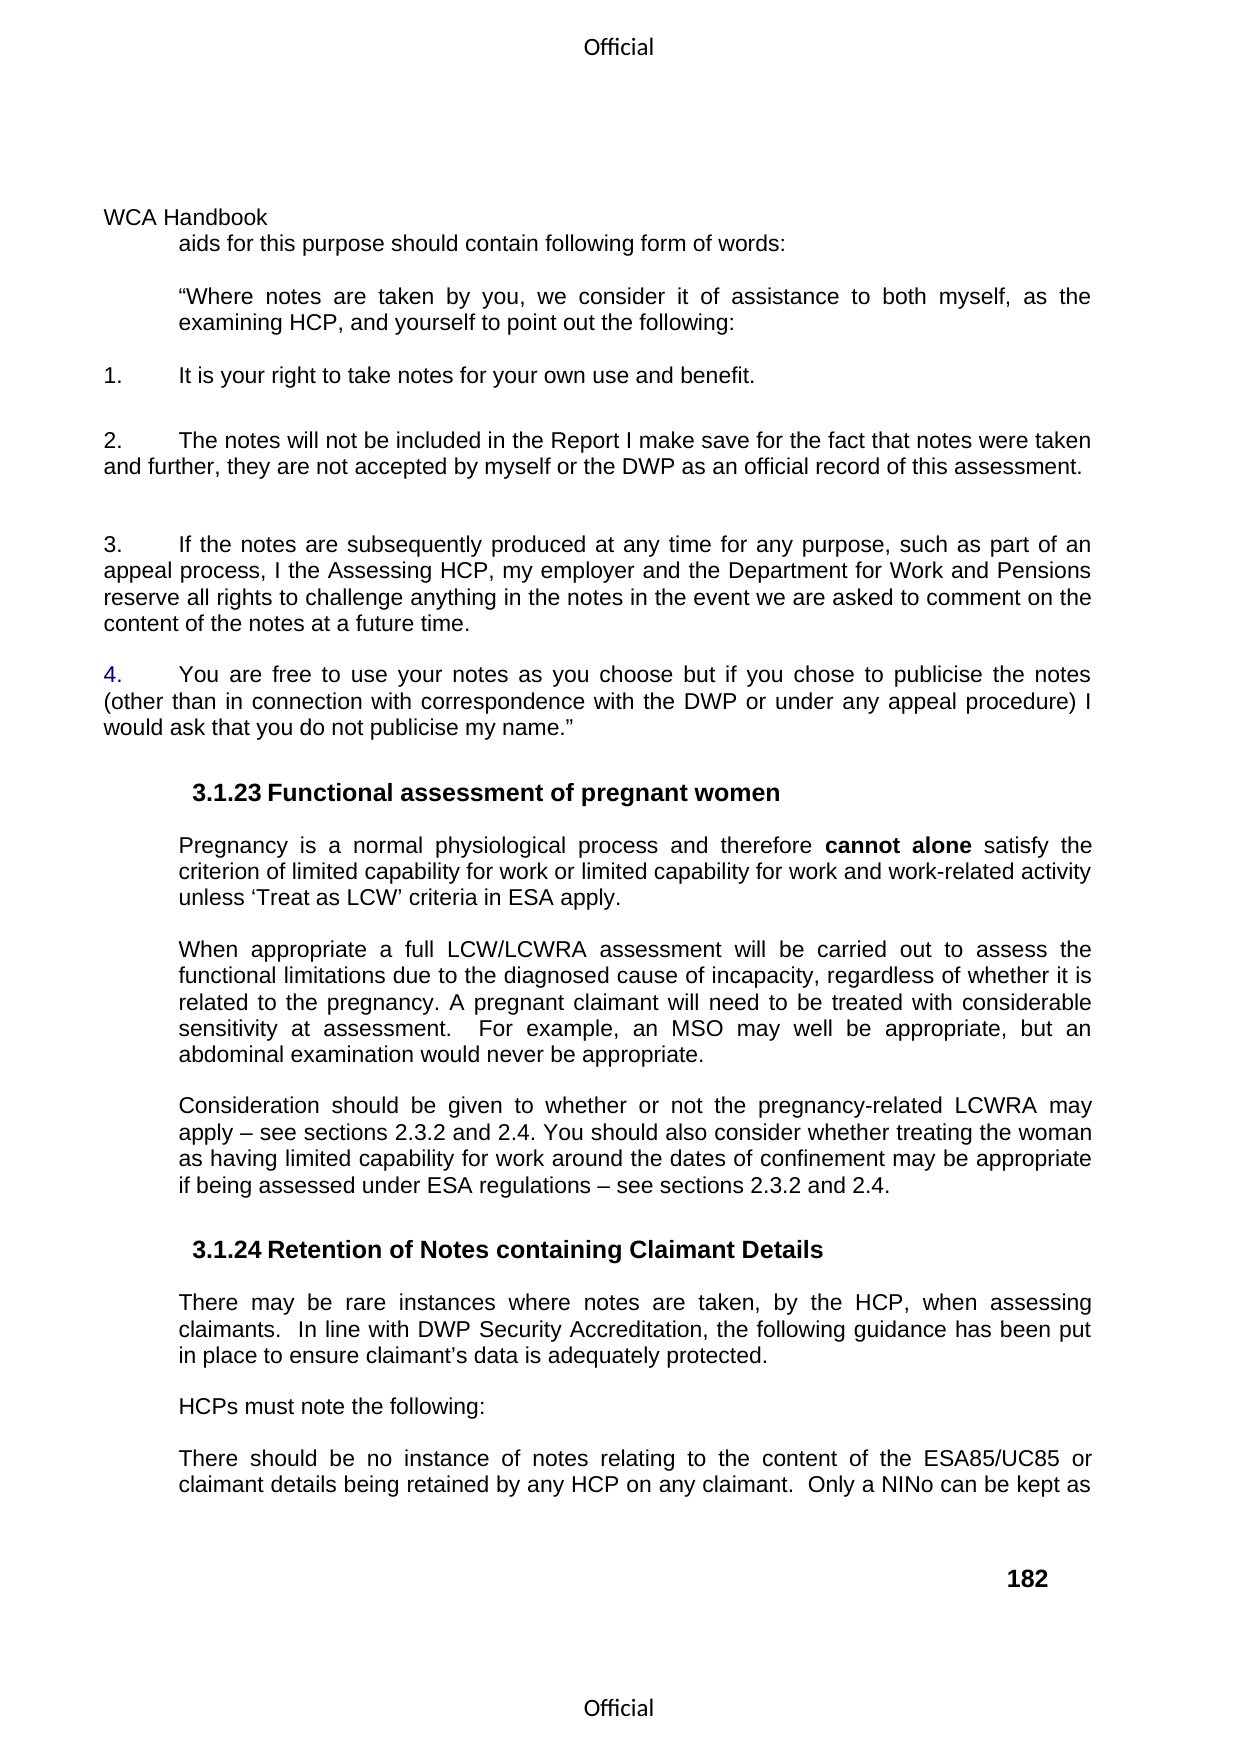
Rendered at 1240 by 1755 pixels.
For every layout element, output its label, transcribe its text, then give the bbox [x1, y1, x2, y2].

text When appropriate a full LCW/LCWRA assessment will be carried out to assess the functional limitations due to the diagnosed cause of incapacity, regardless of whether it is related to the pregnancy. A pregnant claimant will need to be treated with considerable sensitivity at assessment. For example, an MSO may well be appropriate, but an abdominal examination would never be appropriate. [178, 936, 1093, 1067]
list It is your right to take notes for your own use and benefit. [103, 362, 1093, 388]
text “Where notes are taken by you, we consider it of assistance to both myself, as the examining HCP, and yourself to point out the following: [178, 283, 1093, 335]
list You are free to use your notes as you choose but if you chose to publicise the notes (other than in connection with correspondence with the DWP or under any appeal procedure) I would ask that you do not publicise my name.” [103, 661, 1093, 740]
list If the notes are subsequently produced at any time for any purpose, such as part of an appeal process, I the Assessing HCP, my employer and the Department for Work and Pensions reserve all rights to challenge anything in the notes in the event we are asked to comment on the content of the notes at a future time. [103, 531, 1093, 636]
subtitle Retention of Notes containing Claimant Details [192, 1235, 1211, 1264]
list The notes will not be included in the Report I make save for the fact that notes were taken and further, they are not accepted by myself or the DWP as an official record of this assessment. [103, 427, 1093, 479]
list There should be no instance of notes relating to the content of the ESA85/UC85 or claimant details being retained by any HCP on any claimant. Only a NINo can be kept as [178, 1444, 1093, 1497]
text HCPs must note the following: [178, 1393, 1093, 1419]
text aids for this purpose should contain following form of words: [178, 230, 1093, 256]
subtitle Functional assessment of pregnant women [192, 778, 1211, 807]
text Consideration should be given to whether or not the pregnancy-related LCWRA may apply – see sections 2.3.2 and 2.4. You should also consider whether treating the woman as having limited capability for work around the dates of confinement may be appropriate if being assessed under ESA regulations – see sections 2.3.2 and 2.4. [178, 1092, 1093, 1198]
text There may be rare instances where notes are taken, by the HCP, when assessing claimants. In line with DWP Security Accreditation, the following guidance has been put in place to ensure claimant’s data is adequately protected. [178, 1289, 1093, 1368]
text Pregnancy is a normal physiological process and therefore cannot alone satisfy the criterion of limited capability for work or limited capability for work and work-related activity unless ‘Treat as LCW’ criteria in ESA apply. [178, 832, 1093, 911]
